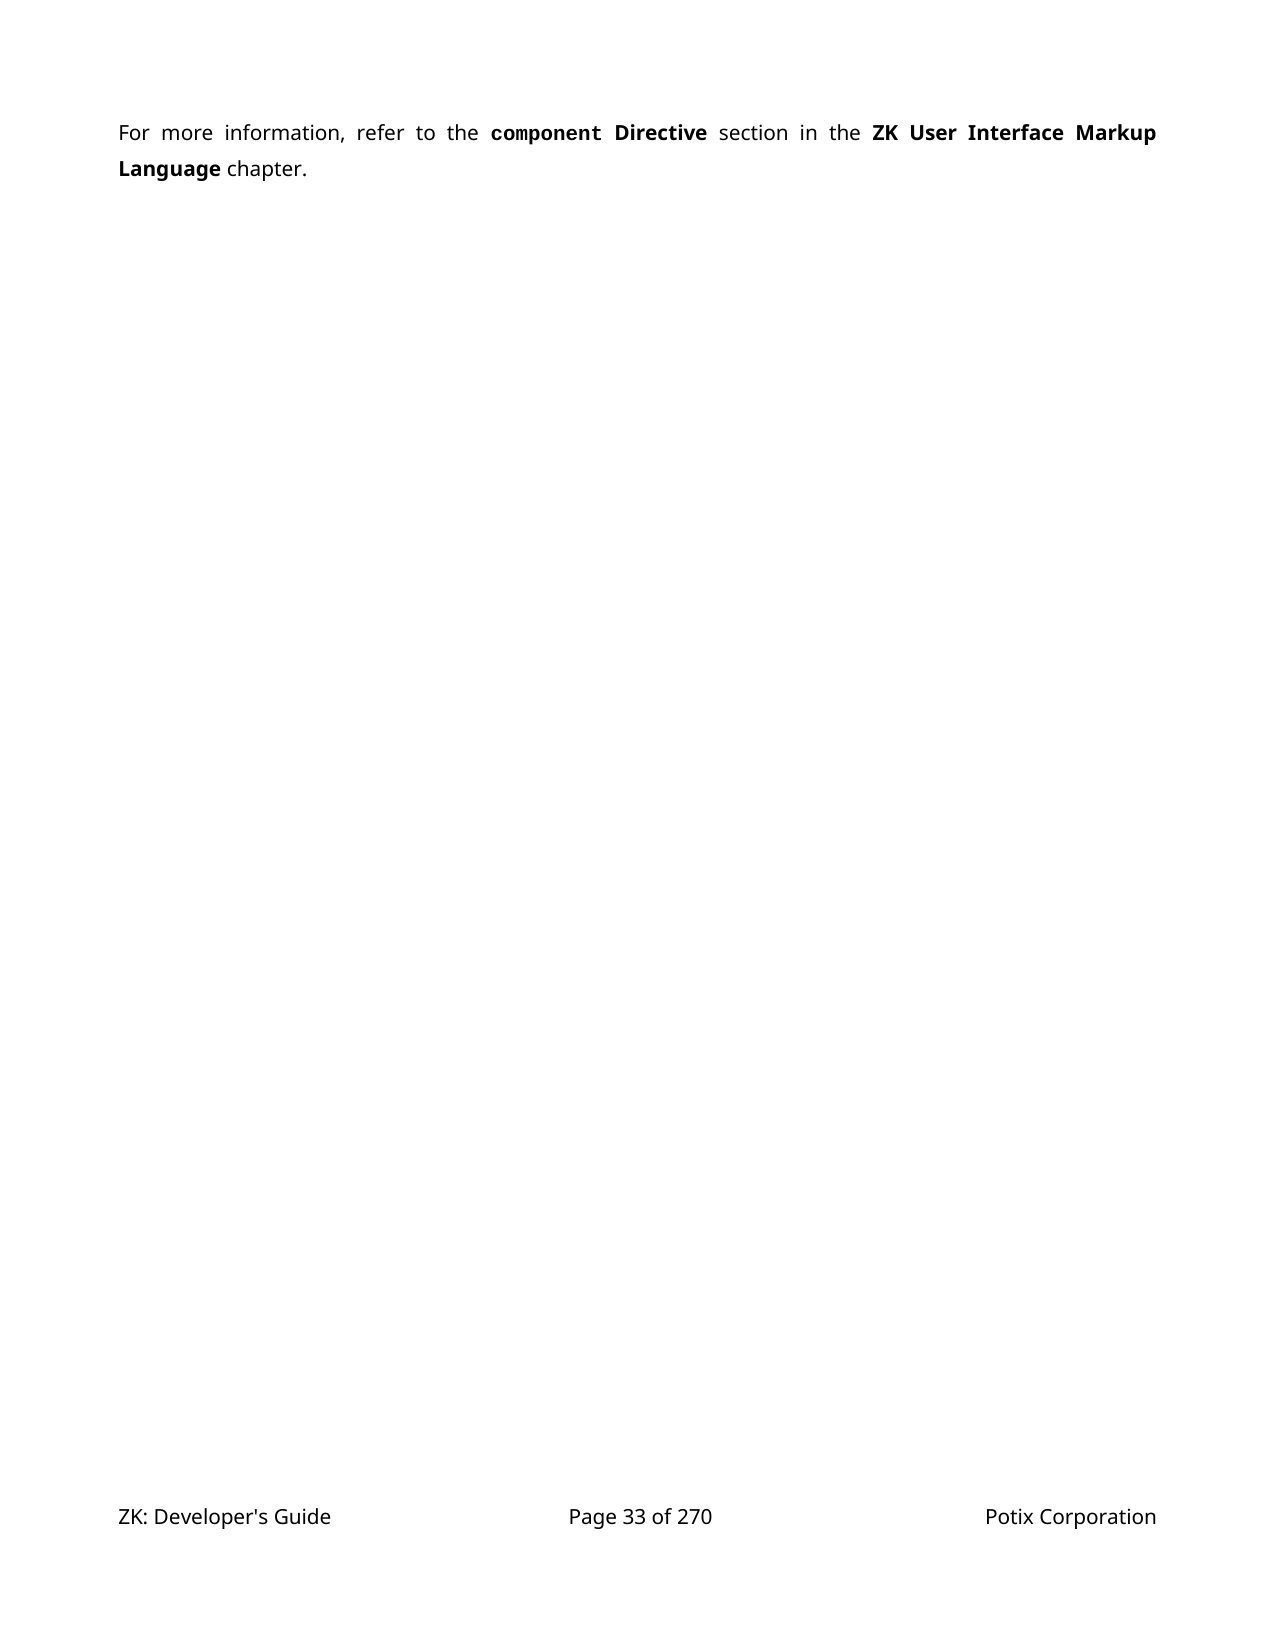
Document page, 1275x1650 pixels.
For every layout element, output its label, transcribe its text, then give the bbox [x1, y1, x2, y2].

text For more information, refer to the component Directive section in the ZK User Interface Markup Language chapter. [118, 118, 1157, 182]
